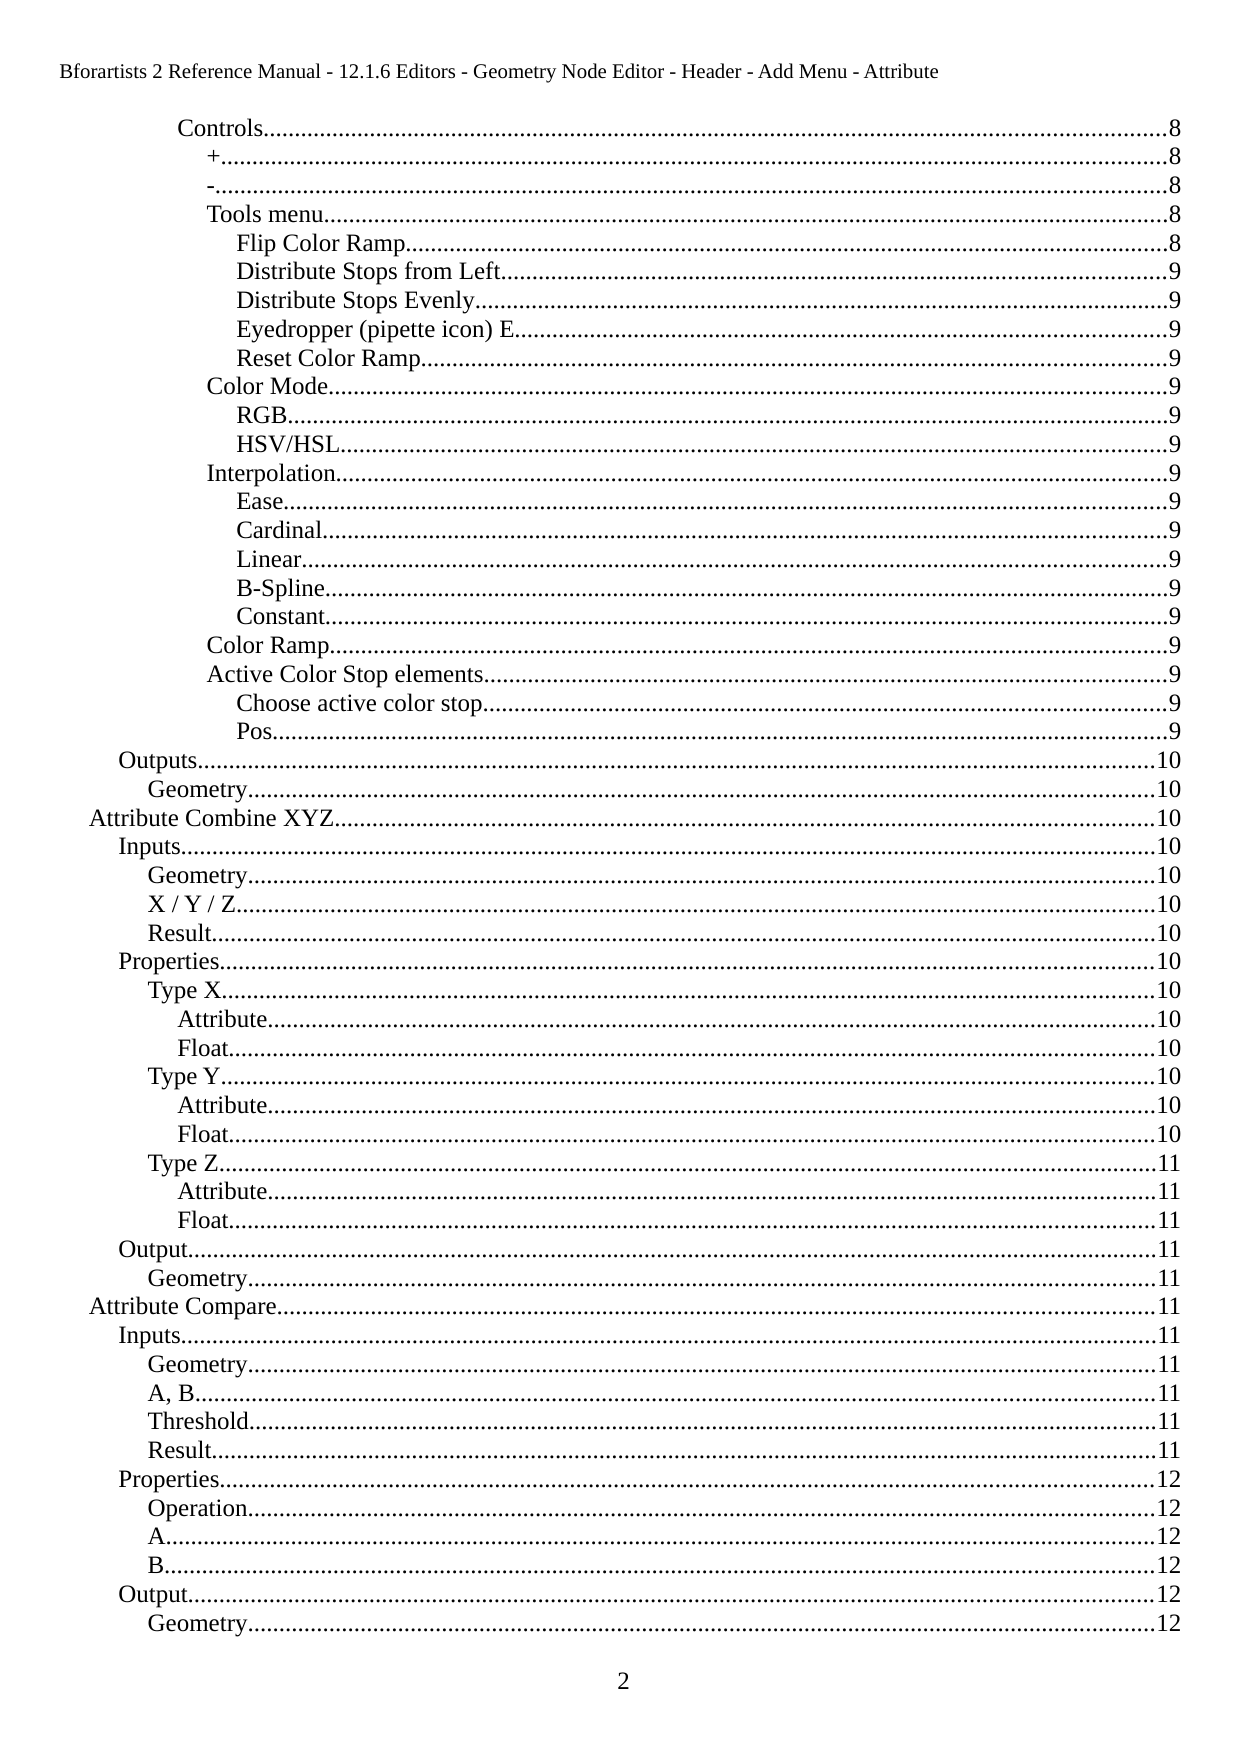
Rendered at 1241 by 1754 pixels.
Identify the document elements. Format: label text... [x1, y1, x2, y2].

text X / Y / Z 10 [147, 889, 1181, 918]
text Cardinal 9 [236, 515, 1181, 544]
text Result 11 [147, 1435, 1181, 1464]
text Properties 12 [118, 1464, 1181, 1493]
text Operation 12 [147, 1493, 1181, 1521]
text Flip Color Ramp 8 [236, 228, 1181, 256]
text Properties 10 [118, 946, 1181, 975]
text Eyedropper (pipette icon) E 9 [236, 314, 1181, 343]
text Attribute 10 [177, 1090, 1181, 1119]
text Linear 9 [236, 544, 1181, 573]
text Distribute Stops from Left 9 [236, 256, 1181, 285]
text B-Spline 9 [236, 573, 1181, 601]
text B 12 [147, 1550, 1181, 1579]
text Type Y 10 [147, 1061, 1181, 1090]
text Pos 9 [236, 716, 1181, 745]
text Distribute Stops Evenly 9 [236, 285, 1181, 314]
text Tools menu 8 [206, 199, 1181, 228]
text Attribute Compare 11 [88, 1291, 1181, 1320]
text Outputs 10 [118, 745, 1181, 774]
text Geometry 11 [147, 1263, 1181, 1291]
text Inputs 10 [118, 831, 1181, 860]
text Attribute 11 [177, 1176, 1181, 1205]
text Float 10 [177, 1119, 1181, 1148]
text Color Ramp 9 [206, 630, 1181, 659]
text A 12 [147, 1521, 1181, 1550]
text Active Color Stop elements 9 [206, 659, 1181, 688]
text Type Z 11 [147, 1148, 1181, 1176]
text Result 10 [147, 918, 1181, 946]
text - 8 [206, 170, 1181, 199]
text Choose active color stop 9 [236, 688, 1181, 716]
text A, B 11 [147, 1378, 1181, 1406]
text Geometry 11 [147, 1349, 1181, 1378]
text Constant 9 [236, 601, 1181, 630]
text Controls 8 [177, 113, 1181, 141]
text Inputs 11 [118, 1320, 1181, 1349]
text Ease 9 [236, 486, 1181, 515]
text Float 10 [177, 1033, 1181, 1061]
text Attribute 10 [177, 1004, 1181, 1033]
text Interpolation 9 [206, 458, 1181, 486]
text Float 11 [177, 1205, 1181, 1234]
text Geometry 12 [147, 1608, 1181, 1636]
text + 8 [206, 141, 1181, 170]
text Geometry 10 [147, 774, 1181, 803]
text Reset Color Ramp 9 [236, 343, 1181, 371]
text Color Mode 9 [206, 371, 1181, 400]
text RGB 9 [236, 400, 1181, 429]
text Output 11 [118, 1234, 1181, 1263]
text Geometry 10 [147, 860, 1181, 889]
text Attribute Combine XYZ 10 [88, 803, 1181, 831]
text HSV/HSL 9 [236, 429, 1181, 458]
text Type X 10 [147, 975, 1181, 1004]
text Threshold 11 [147, 1406, 1181, 1435]
text Output 12 [118, 1579, 1181, 1608]
